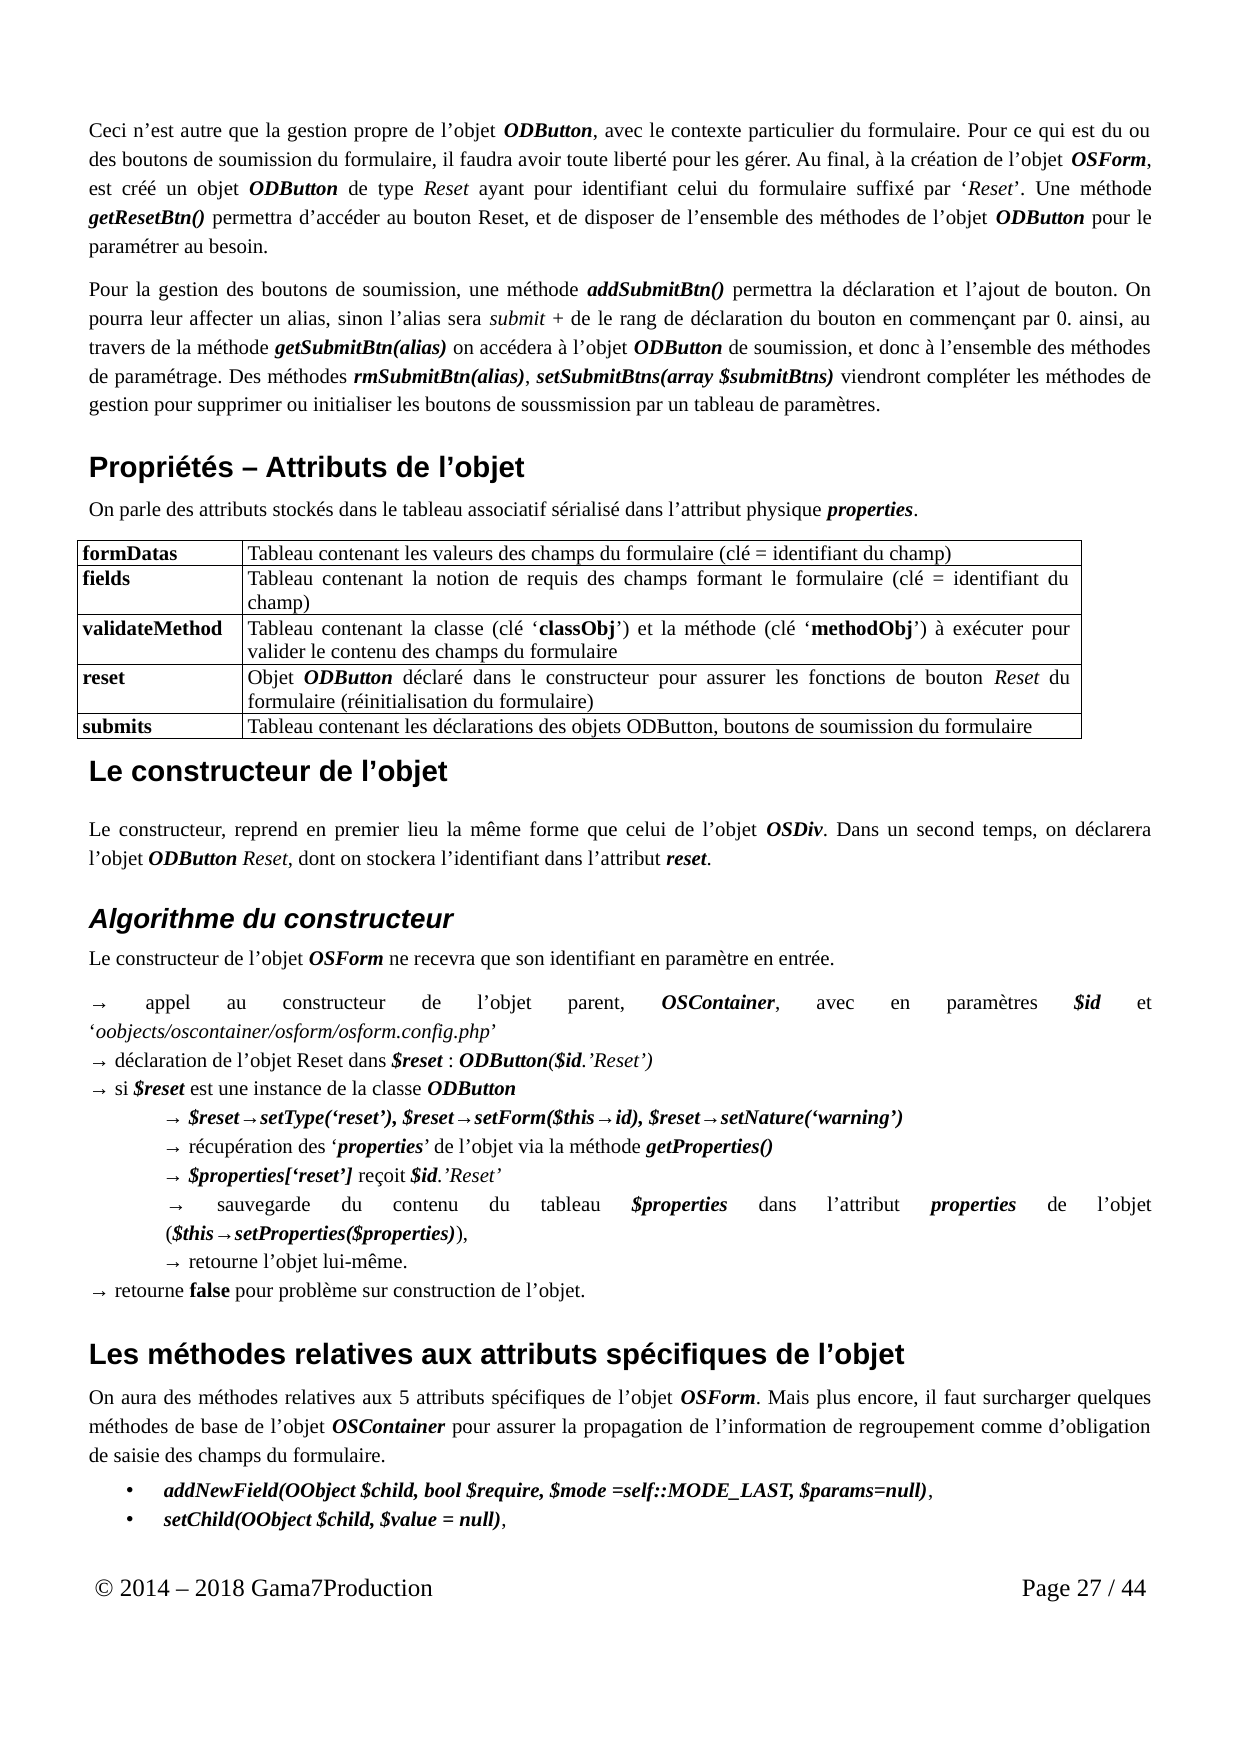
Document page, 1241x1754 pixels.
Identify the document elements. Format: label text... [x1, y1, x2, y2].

table_cell submits [78, 714, 242, 738]
table_cell validateMethod [78, 615, 242, 663]
table_cell fields [78, 566, 242, 614]
text → $reset→setType(‘reset’), $reset→setForm($this→id), $reset→setNature(‘warning’) [88, 1105, 1152, 1129]
subtitle Algorithme du constructeur [88, 902, 1152, 934]
table_cell Objet ODButton déclaré dans le constructeur pour assurer les fonctions de bouton Reset du formulaire (réinitialisation du formulaire) [243, 665, 1081, 713]
text On aura des méthodes relatives aux 5 attributs spécifiques de l’objet OSForm. Mais plus encore, il faut surcharger quelques méthodes de base de l’objet OSContainer pour assurer la propagation de l’information de regroupement comme d’obligation de saisie des champs du formulaire. [88, 1385, 1152, 1467]
list setChild(OObject $child, $value = null), [126, 1506, 1152, 1531]
text → $properties[‘reset’] reçoit $id.’Reset’ [88, 1163, 1152, 1187]
subtitle Le constructeur de l’objet [88, 754, 1152, 787]
text → récupération des ‘properties’ de l’objet via la méthode getProperties() [88, 1134, 1152, 1158]
text On parle des attributs stockés dans le tableau associatif sérialisé dans l’attribut physique properties. [88, 497, 1152, 521]
table_cell Tableau contenant la notion de requis des champs formant le formulaire (clé = identifiant du champ) [243, 566, 1081, 614]
list addNewField(OObject $child, bool $require, $mode =self::MODE_LAST, $params=null), [126, 1478, 1152, 1502]
text → appel au constructeur de l’objet parent, OSContainer, avec en paramètres $id et ‘oobjects/oscontainer/osform/osform.config.php’ [88, 990, 1152, 1043]
subtitle Les méthodes relatives aux attributs spécifiques de l’objet [88, 1337, 1152, 1370]
text → retourne l’objet lui-même. [88, 1249, 1152, 1273]
subtitle Propriétés – Attributs de l’objet [88, 450, 1152, 484]
text → si $reset est une instance de la classe ODButton [88, 1076, 1152, 1100]
table_cell reset [78, 665, 242, 713]
table_header Tableau contenant les valeurs des champs du formulaire (clé = identifiant du champ) [243, 541, 1081, 565]
table_cell Tableau contenant la classe (clé ‘classObj’) et la méthode (clé ‘methodObj’) à exécuter pour valider le contenu des champs du formulaire [243, 615, 1081, 663]
text Le constructeur de l’objet OSForm ne recevra que son identifiant en paramètre en entrée. [88, 946, 1152, 970]
text → retourne false pour problème sur construction de l’objet. [88, 1278, 1152, 1302]
text Pour la gestion des boutons de soumission, une méthode addSubmitBtn() permettra la déclaration et l’ajout de bouton. On pourra leur affecter un alias, sinon l’alias sera submit + de le rang de déclaration du bouton en commençant par 0. ainsi, au travers de la méthode getSubmitBtn(alias) on accédera à l’objet ODButton de soumission, et donc à l’ensemble des méthodes de paramétrage. Des méthodes rmSubmitBtn(alias), setSubmitBtns(array $submitBtns) viendront compléter les méthodes de gestion pour supprimer ou initialiser les boutons de soussmission par un tableau de paramètres. [88, 277, 1152, 416]
text → sauvegarde du contenu du tableau $properties dans l’attribut properties de l’objet ($this→setProperties($properties)), [165, 1192, 1152, 1245]
text Le constructeur, reprend en premier lieu la même forme que celui de l’objet OSDiv. Dans un second temps, on déclarera l’objet ODButton Reset, dont on stockera l’identifiant dans l’attribut reset. [88, 817, 1152, 870]
table_cell Tableau contenant les déclarations des objets ODButton, boutons de soumission du formulaire [243, 714, 1081, 738]
table_header formDatas [78, 541, 242, 565]
text → déclaration de l’objet Reset dans $reset : ODButton($id.’Reset’) [88, 1047, 1152, 1072]
text Ceci n’est autre que la gestion propre de l’objet ODButton, avec le contexte particulier du formulaire. Pour ce qui est du ou des boutons de soumission du formulaire, il faudra avoir toute liberté pour les gérer. Au final, à la création de l’objet OSForm, est créé un objet ODButton de type Reset ayant pour identifiant celui du formulaire suffixé par ‘Reset’. Une méthode getResetBtn() permettra d’accéder au bouton Reset, et de disposer de l’ensemble des méthodes de l’objet ODButton pour le paramétrer au besoin. [88, 118, 1152, 258]
